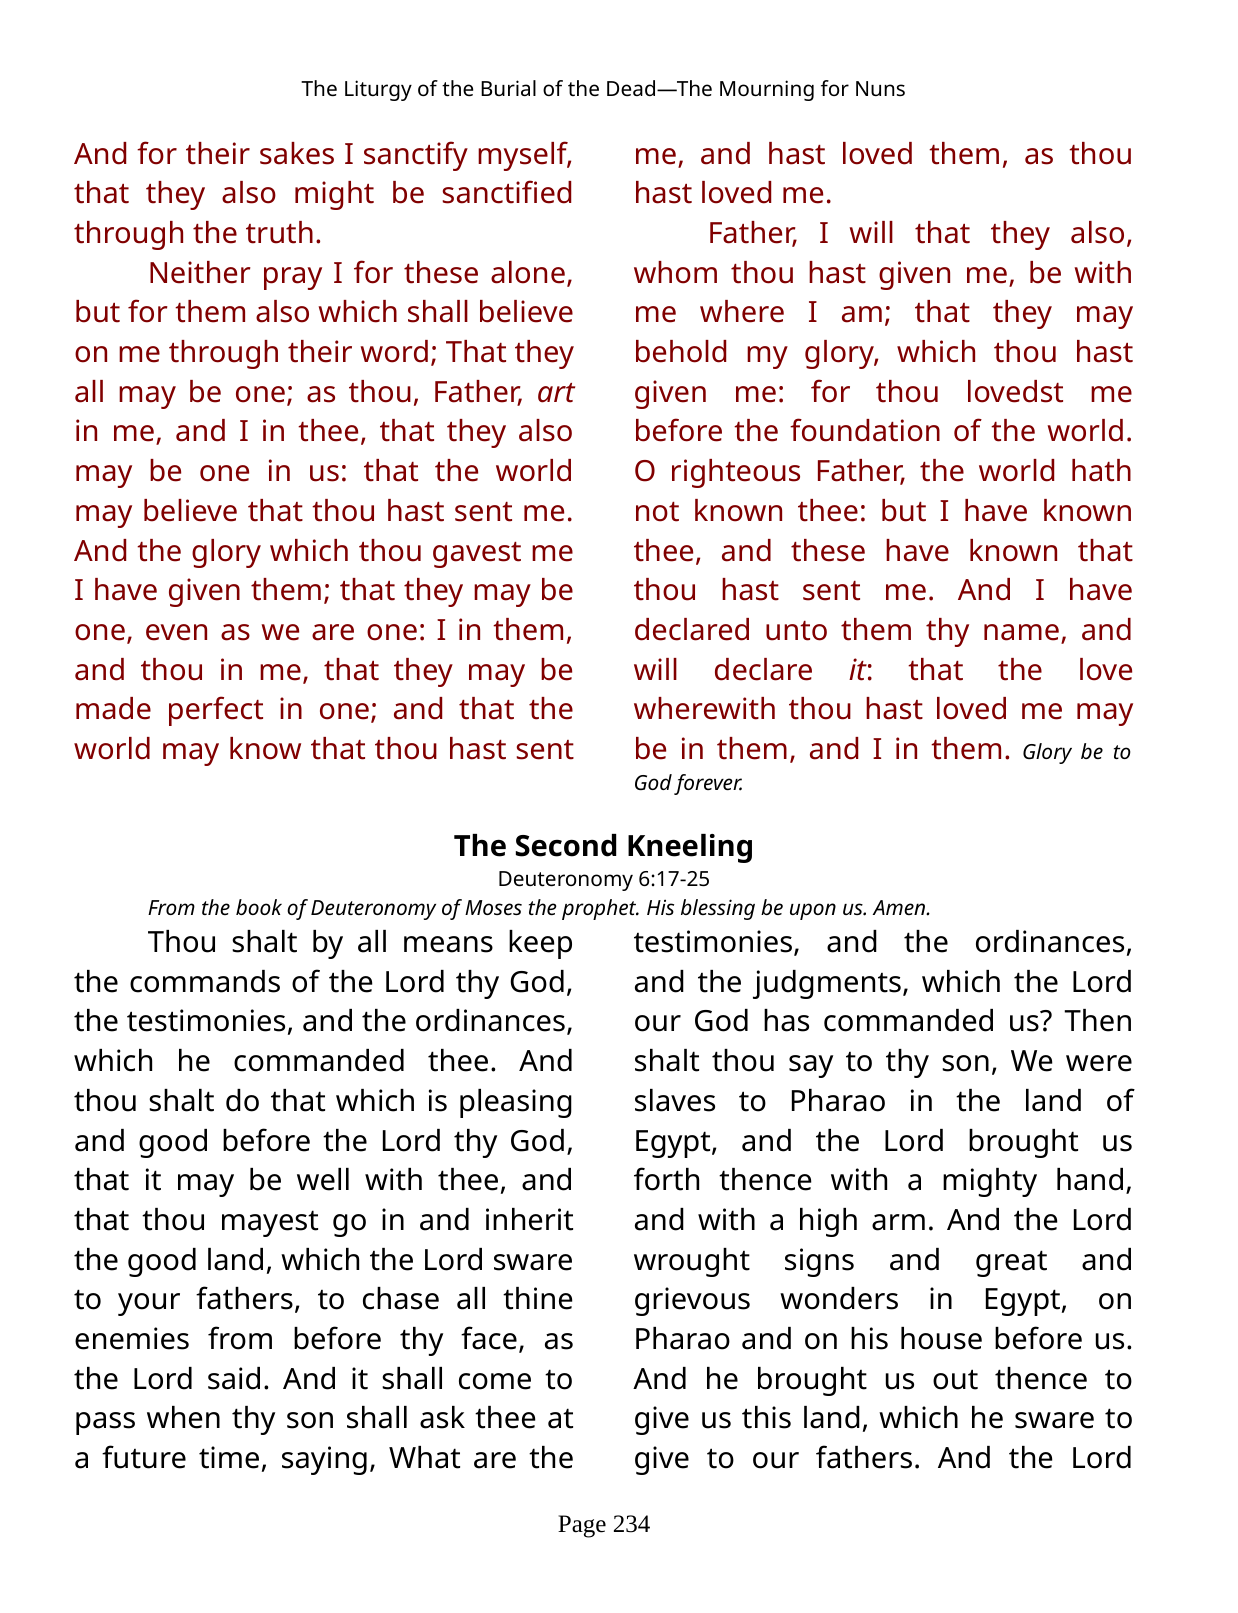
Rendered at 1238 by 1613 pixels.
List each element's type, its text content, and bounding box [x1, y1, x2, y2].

text Thou shalt by all means keep the commands of the Lord thy God, the testimonies, and the ordinances, which he commanded thee. And thou shalt do that which is pleasing and good before the Lord thy God, that it may be well with thee, and that thou mayest go in and inherit the good land, which the Lord sware to your fathers, to chase all thine enemies from before thy face, as the Lord said. And it shall come to pass when thy son shall ask thee at a future time, saying, What are the [74, 921, 574, 1477]
text me, and hast loved them, as thou hast loved me. [633, 133, 1134, 212]
text Deuteronomy 6:17-25 [74, 864, 1134, 893]
text The Liturgy of the Burial of the Dead—The Mourning for Nuns [72, 74, 1135, 102]
text From the book of Deuteronomy of Moses the prophet. His blessing be upon us. Amen. [74, 893, 1134, 921]
text Father, I will that they also, whom thou hast given me, be with me where I am; that they may behold my glory, which thou hast given me: for thou lovedst me before the foundation of the world. O righteous Father, the world hath not known thee: but I have known thee, and these have known that thou hast sent me. And I have declared unto them thy name, and will declare it: that the love wherewith thou hast loved me may be in them, and I in them. Glory be to God forever. [633, 212, 1134, 796]
text Neither pray I for these alone, but for them also which shall believe on me through their word; That they all may be one; as thou, Father, art in me, and I in thee, that they also may be one in us: that the world may believe that thou hast sent me. And the glory which thou gavest me I have given them; that they may be one, even as we are one: I in them, and thou in me, that they may be made perfect in one; and that the world may know that thou hast sent [74, 252, 574, 768]
text testimonies, and the ordinances, and the judgments, which the Lord our God has commanded us? Then shalt thou say to thy son, We were slaves to Pharao in the land of Egypt, and the Lord brought us forth thence with a mighty hand, and with a high arm. And the Lord wrought signs and great and grievous wonders in Egypt, on Pharao and on his house before us. And he brought us out thence to give us this land, which he sware to give to our fathers. And the Lord [633, 921, 1134, 1477]
text And for their sakes I sanctify myself, that they also might be sanctified through the truth. [74, 133, 574, 252]
text The Second Kneeling [74, 825, 1134, 864]
